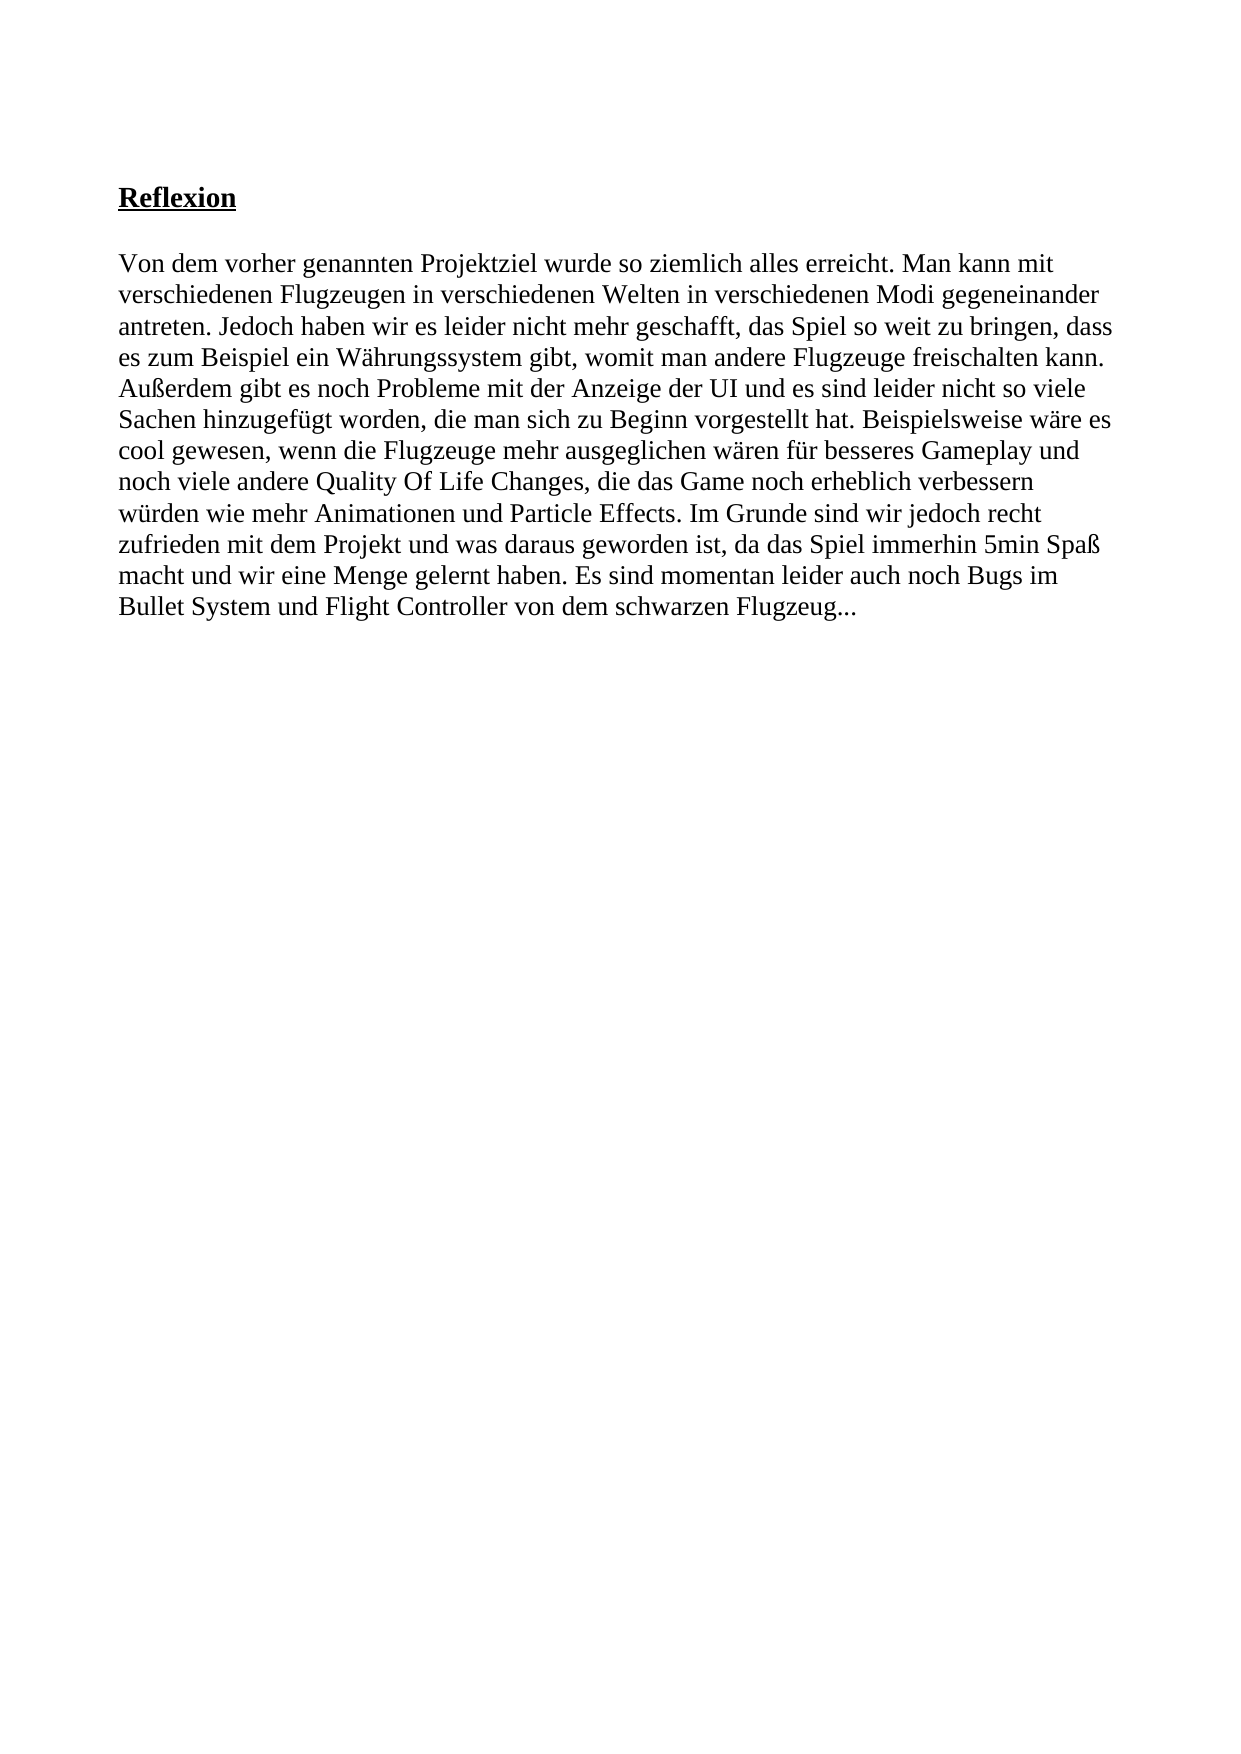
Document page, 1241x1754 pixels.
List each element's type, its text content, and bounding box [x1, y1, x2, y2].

text Reflexion [118, 180, 1122, 214]
text Von dem vorher genannten Projektziel wurde so ziemlich alles erreicht. Man kann mit verschiedenen Flugzeugen in verschiedenen Welten in verschiedenen Modi gegeneinander antreten. Jedoch haben wir es leider nicht mehr geschafft, das Spiel so weit zu bringen, dass es zum Beispiel ein Währungssystem gibt, womit man andere Flugzeuge freischalten kann. Außerdem gibt es noch Probleme mit der Anzeige der UI und es sind leider nicht so viele Sachen hinzugefügt worden, die man sich zu Beginn vorgestellt hat. Beispielsweise wäre es cool gewesen, wenn die Flugzeuge mehr ausgeglichen wären für besseres Gameplay und noch viele andere Quality Of Life Changes, die das Game noch erheblich verbessern würden wie mehr Animationen und Particle Effects. Im Grunde sind wir jedoch recht zufrieden mit dem Projekt und was daraus geworden ist, da das Spiel immerhin 5min Spaß macht und wir eine Menge gelernt haben. Es sind momentan leider auch noch Bugs im Bullet System und Flight Controller von dem schwarzen Flugzeug... [118, 247, 1122, 621]
